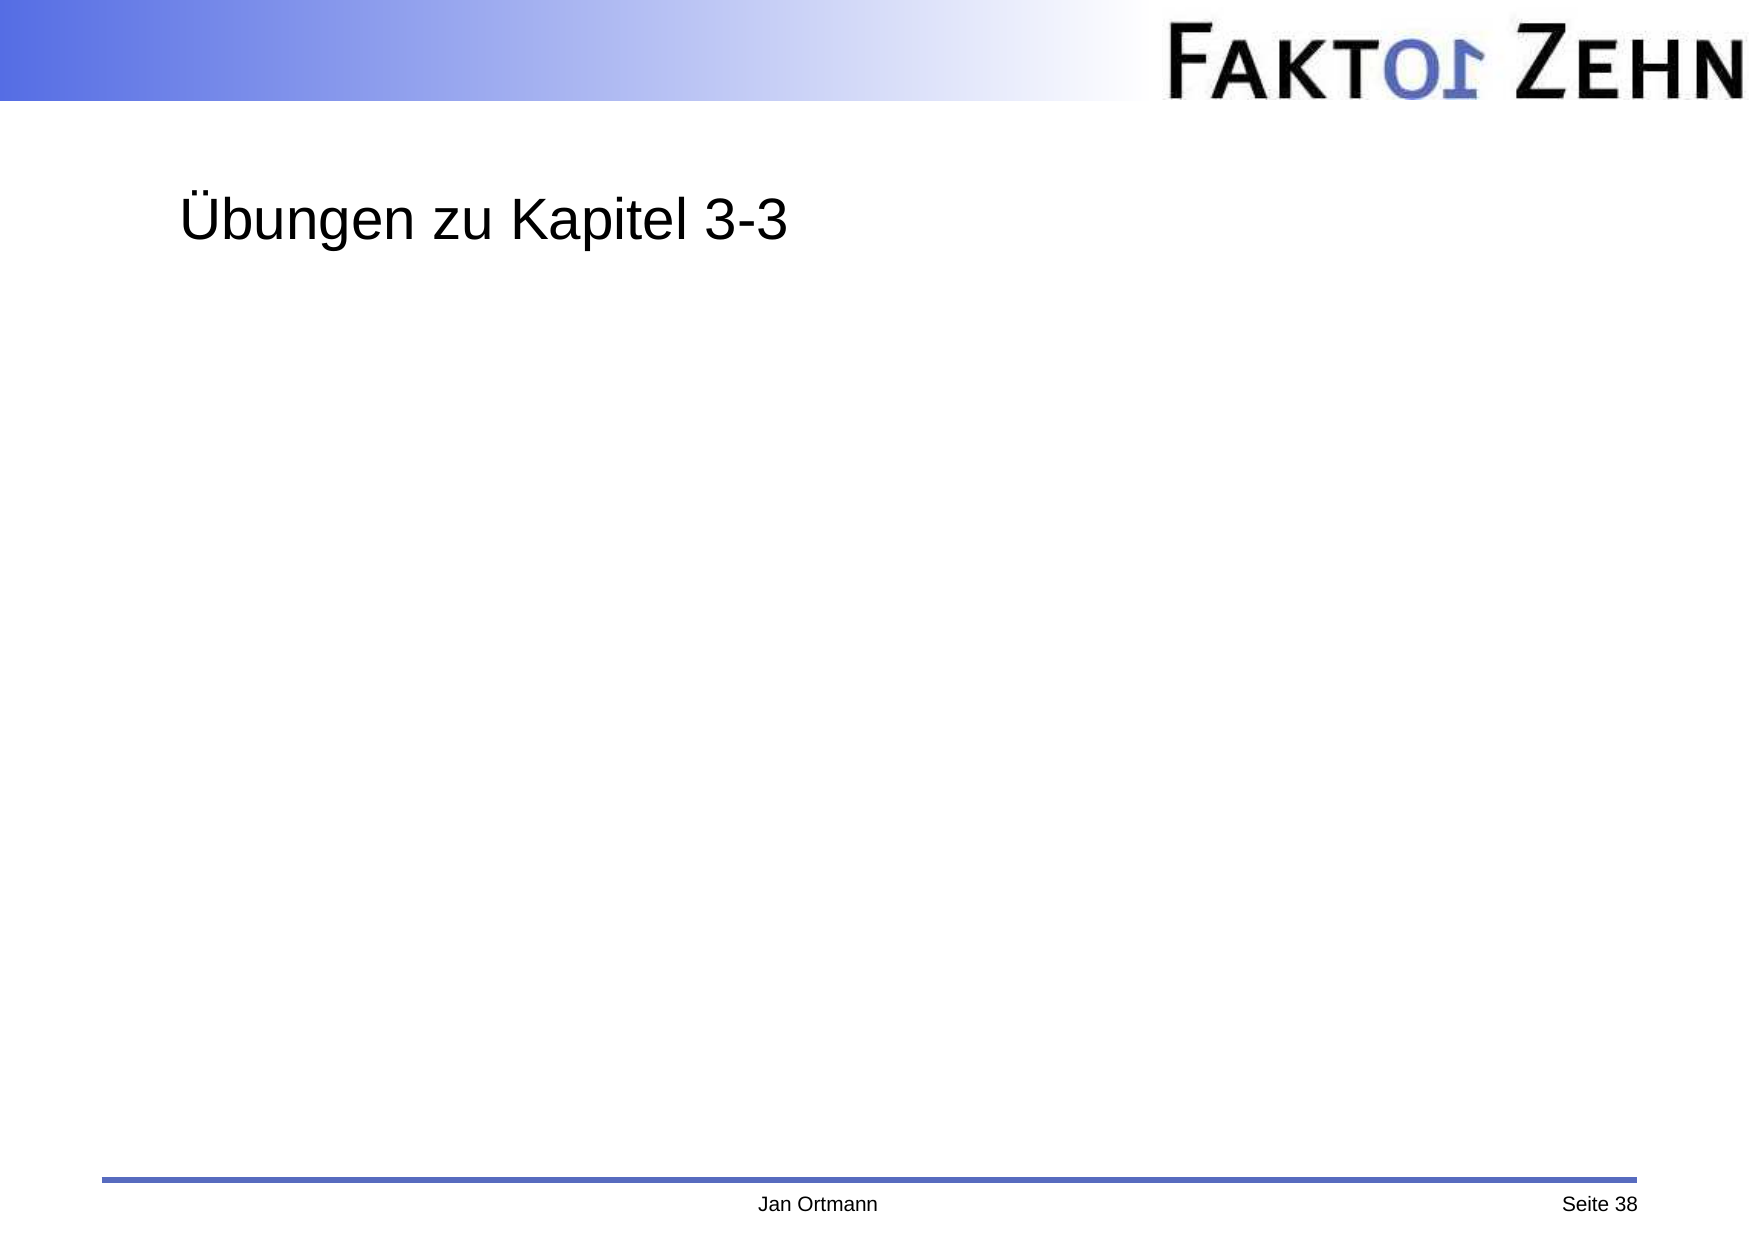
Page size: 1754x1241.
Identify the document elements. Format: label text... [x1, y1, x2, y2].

picture [1162, 7, 1752, 100]
title Übungen zu Kapitel 3-3 [179, 142, 1576, 296]
